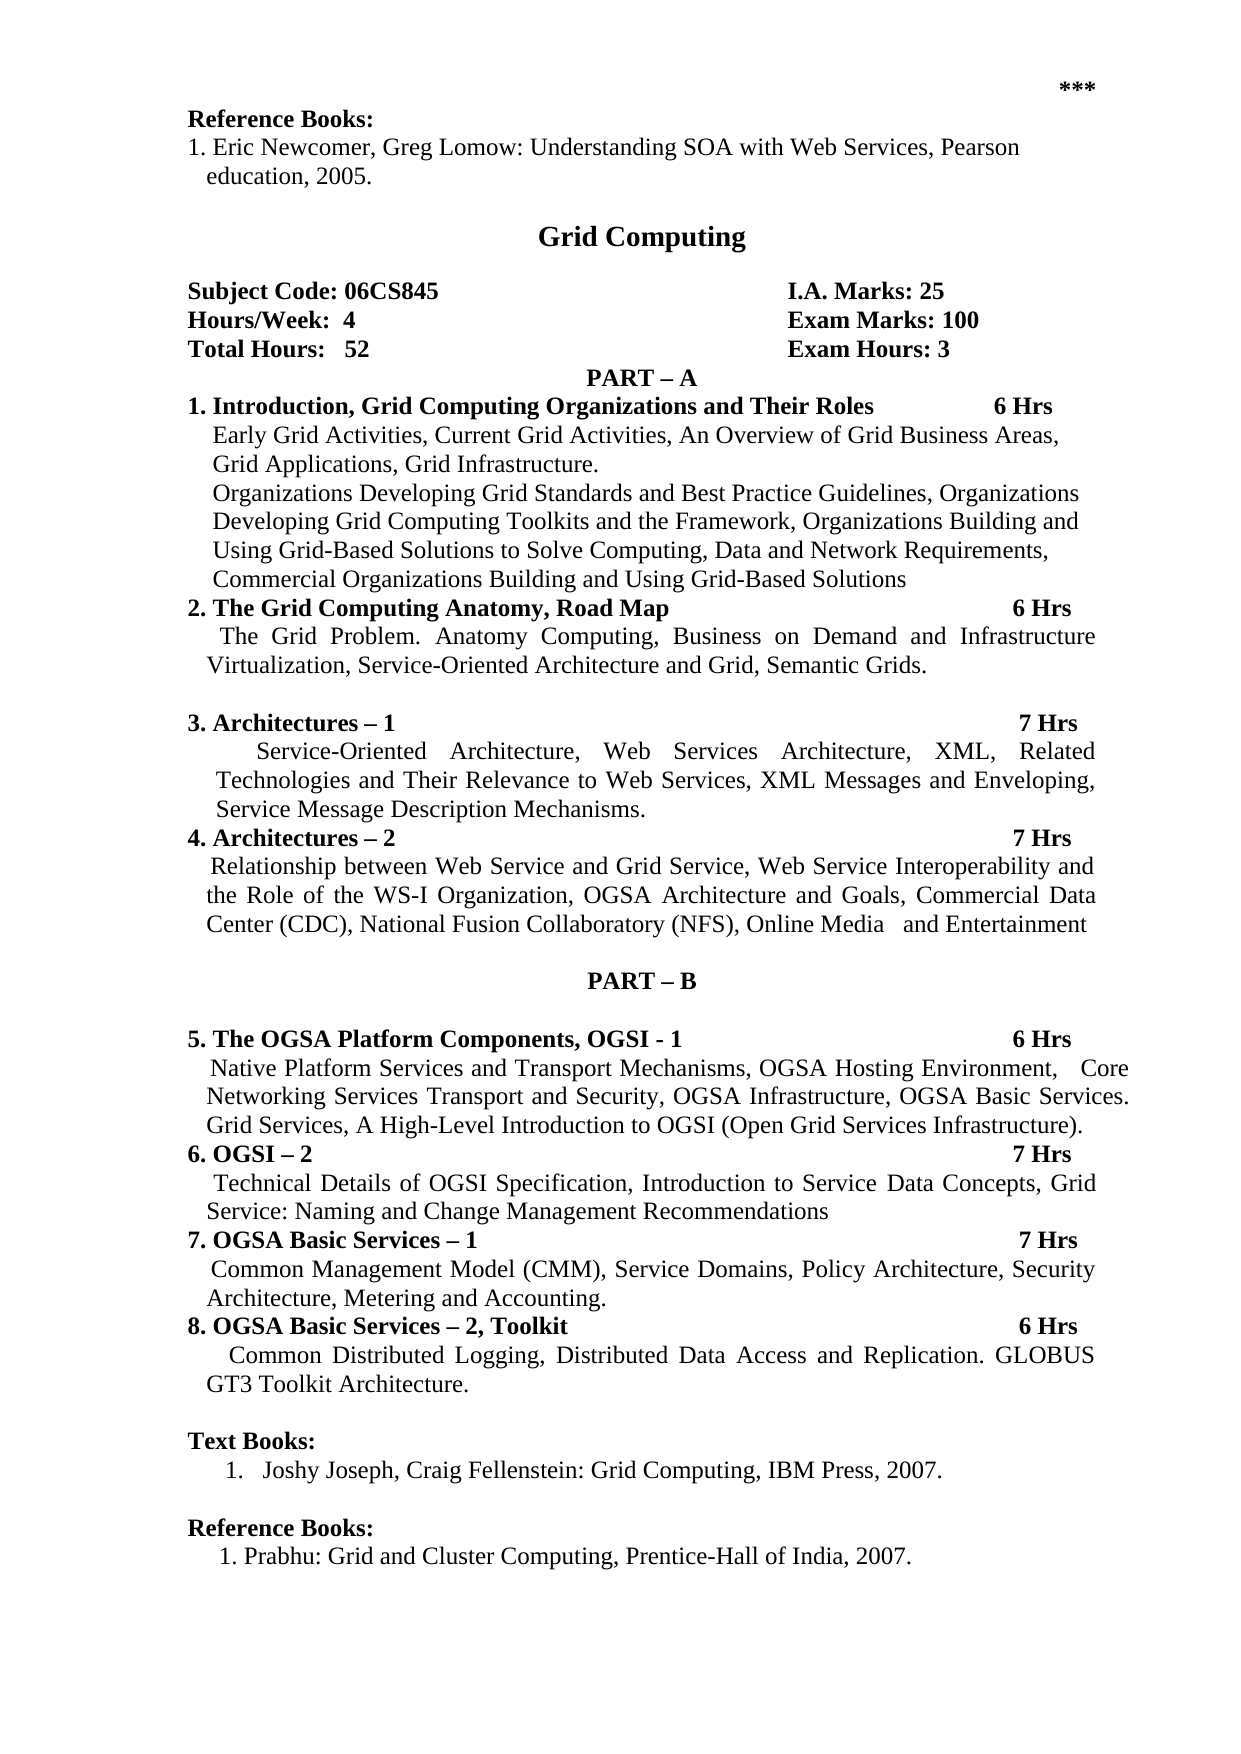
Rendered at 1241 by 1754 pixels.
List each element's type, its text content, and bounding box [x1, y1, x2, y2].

text Total Hours: 52 Exam Hours: 3 [187, 334, 1096, 363]
text PART – B [187, 966, 1096, 995]
text PART – A [187, 363, 1096, 391]
text Technical Details of OGSI Specification, Introduction to Service Data Concepts, Grid Service: Naming and Change Management Recommendations [187, 1168, 1096, 1225]
text 3. Architectures – 1 7 Hrs [187, 708, 1131, 736]
text 7. OGSA Basic Services – 1 7 Hrs [187, 1225, 1131, 1254]
text The Grid Problem. Anatomy Computing, Business on Demand and Infrastructure Virtualization, Service-Oriented Architecture and Grid, Semantic Grids. [206, 621, 1096, 679]
text Commercial Organizations Building and Using Grid-Based Solutions [187, 564, 1096, 593]
text Reference Books: [187, 104, 1096, 132]
text Using Grid-Based Solutions to Solve Computing, Data and Network Requirements, [187, 535, 1096, 564]
text Common Distributed Logging, Distributed Data Access and Replication. GLOBUS GT3 Toolkit Architecture. [187, 1340, 1096, 1398]
text Text Books: [187, 1426, 1096, 1455]
text 1. Prabhu: Grid and Cluster Computing, Prentice-Hall of India, 2007. [187, 1541, 1096, 1570]
text Grid Computing [187, 219, 1096, 252]
text Relationship between Web Service and Grid Service, Web Service Interoperability and the Role of the WS-I Organization, OGSA Architecture and Goals, Commercial Data Center (CDC), National Fusion Collaboratory (NFS), Online Media and Entertainment [187, 851, 1096, 938]
text 6. OGSI – 2 7 Hrs [187, 1139, 1131, 1168]
text Service-Oriented Architecture, Web Services Architecture, XML, Related Technologies and Their Relevance to Web Services, XML Messages and Enveloping, Service Message Description Mechanisms. [187, 736, 1096, 823]
text Subject Code: 06CS845 I.A. Marks: 25 [187, 276, 1096, 305]
text Grid Applications, Grid Infrastructure. [206, 449, 1096, 478]
text Common Management Model (CMM), Service Domains, Policy Architecture, Security Architecture, Metering and Accounting. [187, 1254, 1096, 1311]
text Hours/Week: 4 Exam Marks: 100 [187, 305, 1096, 334]
text Early Grid Activities, Current Grid Activities, An Overview of Grid Business Areas, [206, 420, 1096, 449]
list Joshy Joseph, Craig Fellenstein: Grid Computing, IBM Press, 2007. [225, 1455, 1096, 1484]
text Developing Grid Computing Toolkits and the Framework, Organizations Building and [187, 506, 1096, 535]
text 1. Introduction, Grid Computing Organizations and Their Roles 6 Hrs [187, 391, 1096, 420]
text Organizations Developing Grid Standards and Best Practice Guidelines, Organizations [187, 478, 1096, 506]
text 2. The Grid Computing Anatomy, Road Map 6 Hrs [187, 593, 1131, 621]
text 1. Eric Newcomer, Greg Lomow: Understanding SOA with Web Services, Pearson education, 2005. [187, 132, 1096, 190]
text Native Platform Services and Transport Mechanisms, OGSA Hosting Environment, Core Networking Services Transport and Security, OGSA Infrastructure, OGSA Basic Services. Grid Services, A High-Level Introduction to OGSI (Open Grid Services Infrastructure). [187, 1053, 1131, 1139]
text 5. The OGSA Platform Components, OGSI - 1 6 Hrs [187, 1024, 1131, 1053]
text 4. Architectures – 2 7 Hrs [187, 823, 1131, 851]
text Reference Books: [187, 1513, 1096, 1541]
text 8. OGSA Basic Services – 2, Toolkit 6 Hrs [187, 1311, 1131, 1340]
